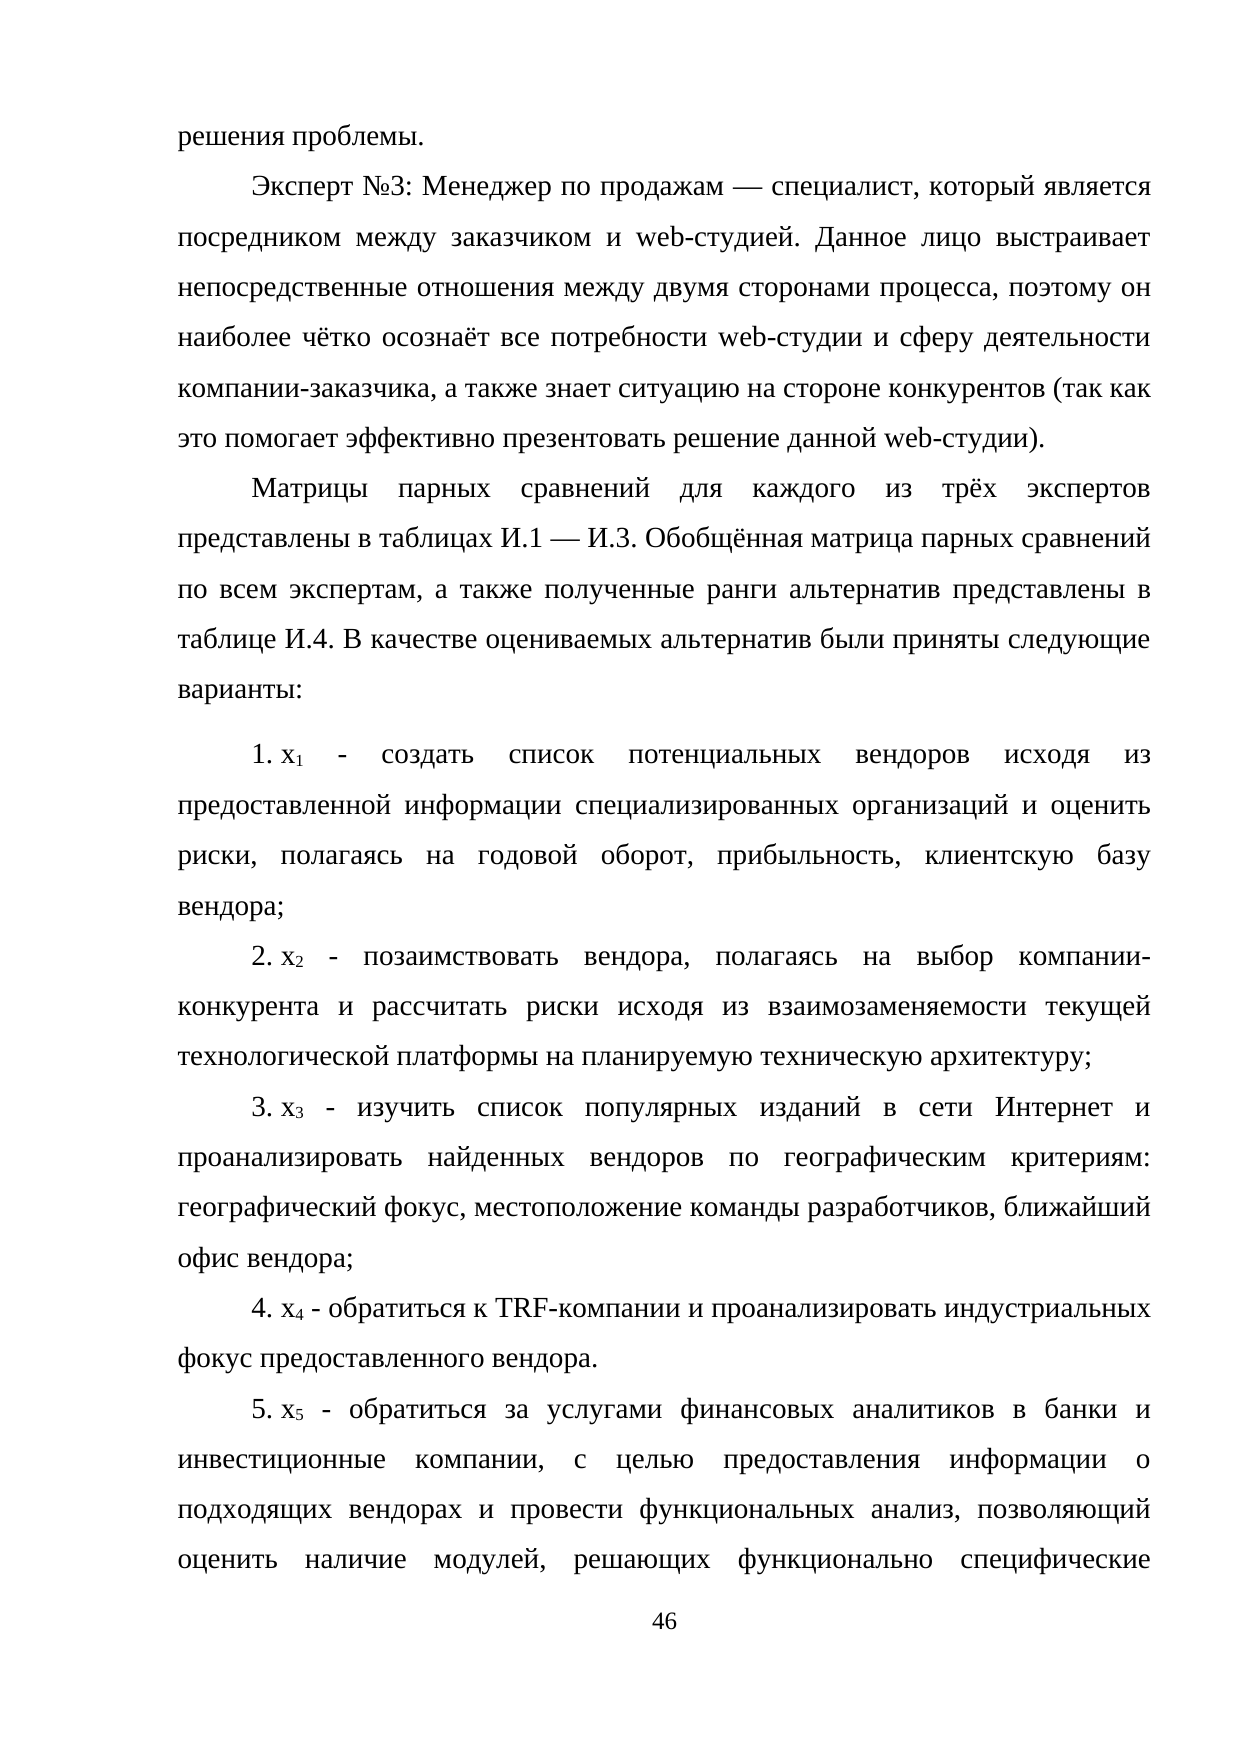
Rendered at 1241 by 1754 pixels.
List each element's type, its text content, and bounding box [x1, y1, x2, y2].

list x2 - позаимствовать вендора, полагаясь на выбор компании-конкурента и рассчитать риски исходя из взаимозаменяемости текущей технологической платформы на планируемую техническую архитектуру; [177, 938, 1152, 1072]
list x5 - обратиться за услугами финансовых аналитиков в банки и инвестиционные компании, с целью предоставления информации о подходящих вендорах и провести функциональных анализ, позволяющий оценить наличие модулей, решающих функционально специфические [177, 1391, 1152, 1575]
text Матрицы парных сравнений для каждого из трёх экспертов представлены в таблицах И.1 — И.3. Обобщённая матрица парных сравнений по всем экспертам, а также полученные ранги альтернатив представлены в таблице И.4. В качестве оцениваемых альтернатив были приняты следующие варианты: [177, 470, 1152, 705]
list x1 - создать список потенциальных вендоров исходя из предоставленной информации специализированных организаций и оценить риски, полагаясь на годовой оборот, прибыльность, клиентскую базу вендора; [177, 737, 1152, 921]
list x4 - обратиться к TRF-компании и проанализировать индустриальных фокус предоставленного вендора. [177, 1290, 1152, 1374]
text Эксперт №3: Менеджер по продажам — специалист, который является посредником между заказчиком и web-студией. Данное лицо выстраивает непосредственные отношения между двумя сторонами процесса, поэтому он наиболее чётко осознаёт все потребности web-студии и сферу деятельности компании-заказчика, а также знает ситуацию на стороне конкурентов (так как это помогает эффективно презентовать решение данной web-студии). [177, 168, 1152, 453]
list x3 - изучить список популярных изданий в сети Интернет и проанализировать найденных вендоров по географическим критериям: географический фокус, местоположение команды разработчиков, ближайший офис вендора; [177, 1089, 1152, 1273]
text решения проблемы. [177, 118, 1152, 152]
